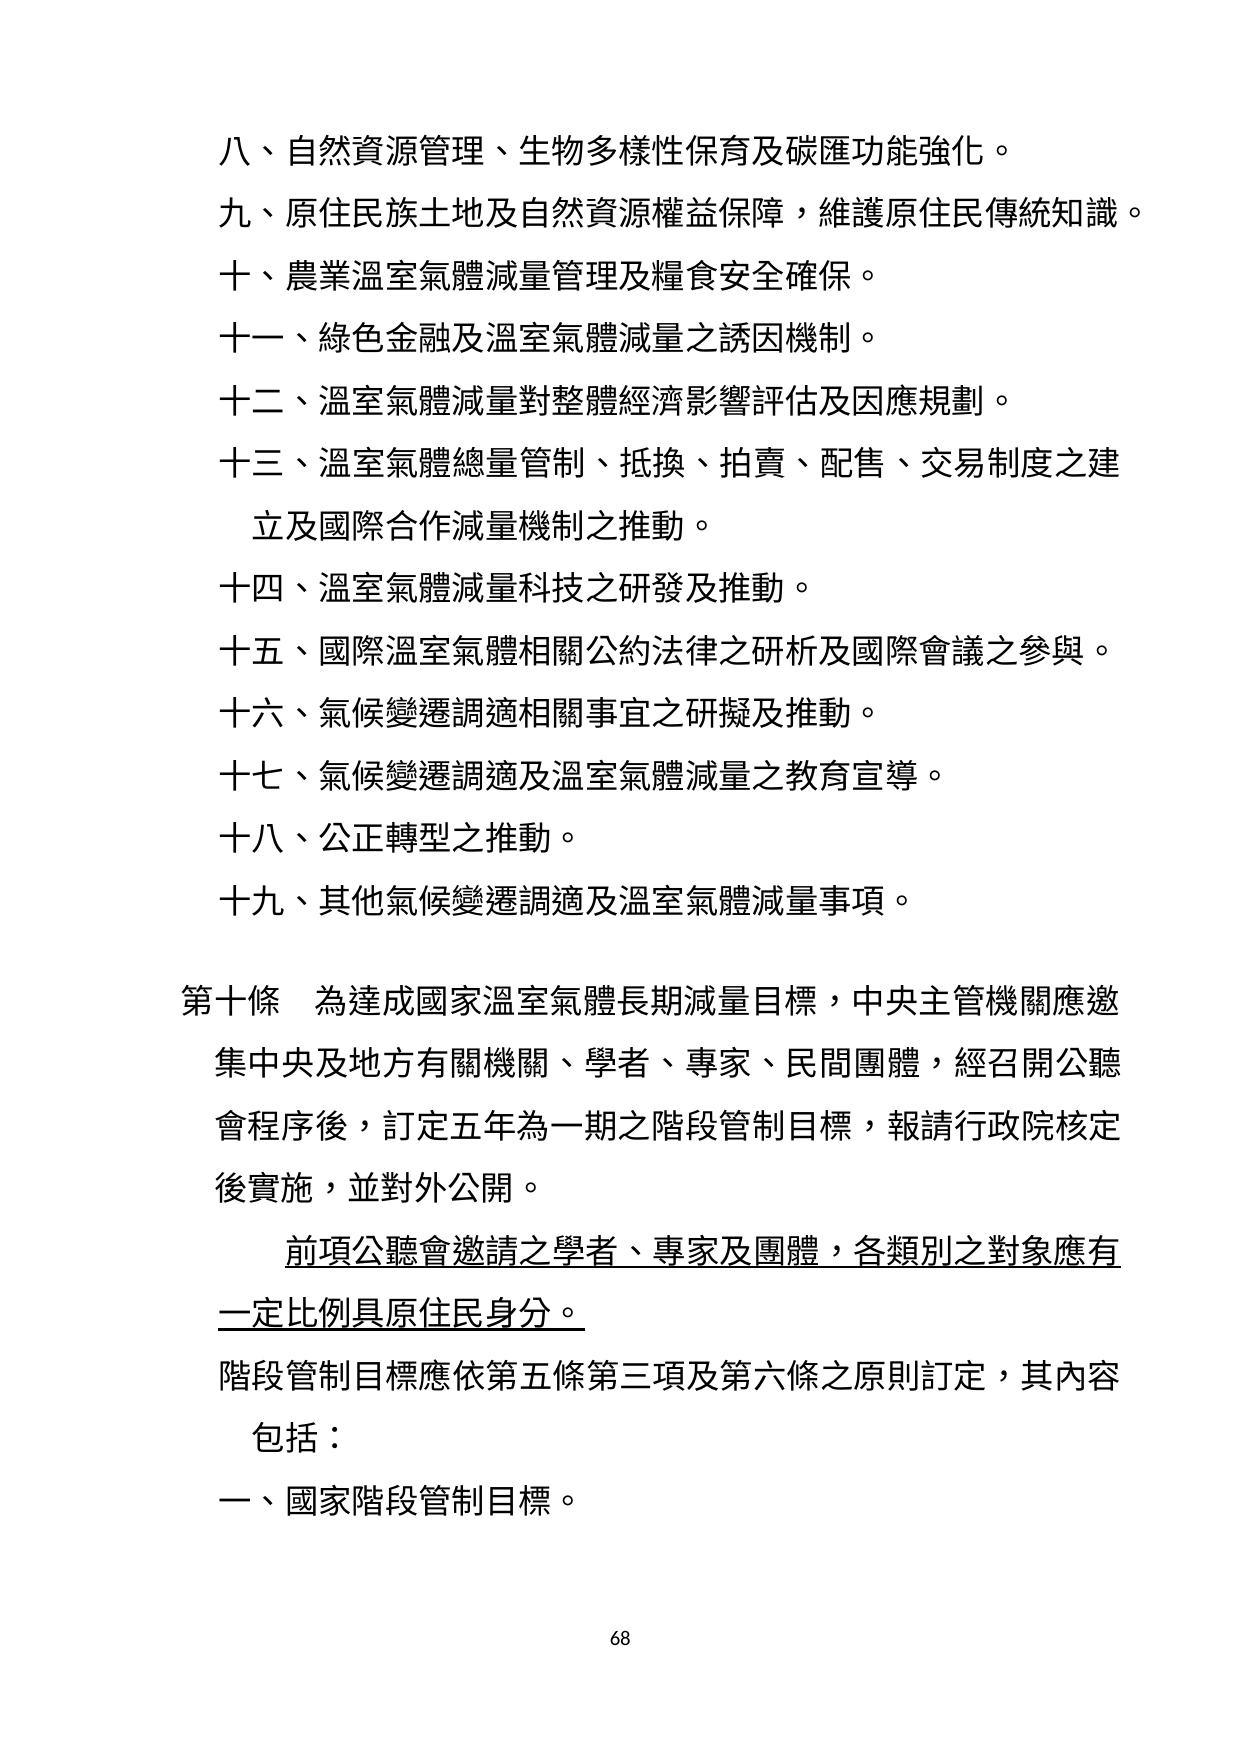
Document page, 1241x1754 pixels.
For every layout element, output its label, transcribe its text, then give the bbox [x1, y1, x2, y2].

text 十、農業溫室氣體減量管理及糧食安全確保。 [218, 232, 1122, 294]
text 十四、溫室氣體減量科技之研發及推動。 [218, 544, 1122, 607]
text 十八、公正轉型之推動。 [218, 794, 1122, 857]
text 十九、其他氣候變遷調適及溫室氣體減量事項。 [218, 857, 1122, 919]
text 十七、氣候變遷調適及溫室氣體減量之教育宣導。 [218, 732, 1122, 794]
text 前項公聽會邀請之學者、專家及團體，各類別之對象應有一定比例具原住民身分。 [218, 1207, 1122, 1332]
text 第十條 為達成國家溫室氣體長期減量目標，中央主管機關應邀集中央及地方有關機關、學者、專家、民間團體，經召開公聽會程序後，訂定五年為一期之階段管制目標，報請行政院核定後實施，並對外公開。 [181, 957, 1122, 1207]
text 十六、氣候變遷調適相關事宜之研擬及推動。 [218, 669, 1122, 732]
text 十五、國際溫室氣體相關公約法律之研析及國際會議之參與。 [218, 607, 1122, 669]
text 十三、溫室氣體總量管制、抵換、拍賣、配售、交易制度之建立及國際合作減量機制之推動。 [218, 419, 1122, 544]
text 十一、綠色金融及溫室氣體減量之誘因機制。 [218, 294, 1122, 357]
text 八、自然資源管理、生物多樣性保育及碳匯功能強化。 [218, 107, 1122, 169]
text 階段管制目標應依第五條第三項及第六條之原則訂定，其內容包括： [218, 1332, 1122, 1457]
text 九、原住民族土地及自然資源權益保障，維護原住民傳統知識。 [218, 169, 1122, 232]
text 十二、溫室氣體減量對整體經濟影響評估及因應規劃。 [218, 357, 1122, 419]
text 一、國家階段管制目標。 [218, 1457, 1122, 1519]
